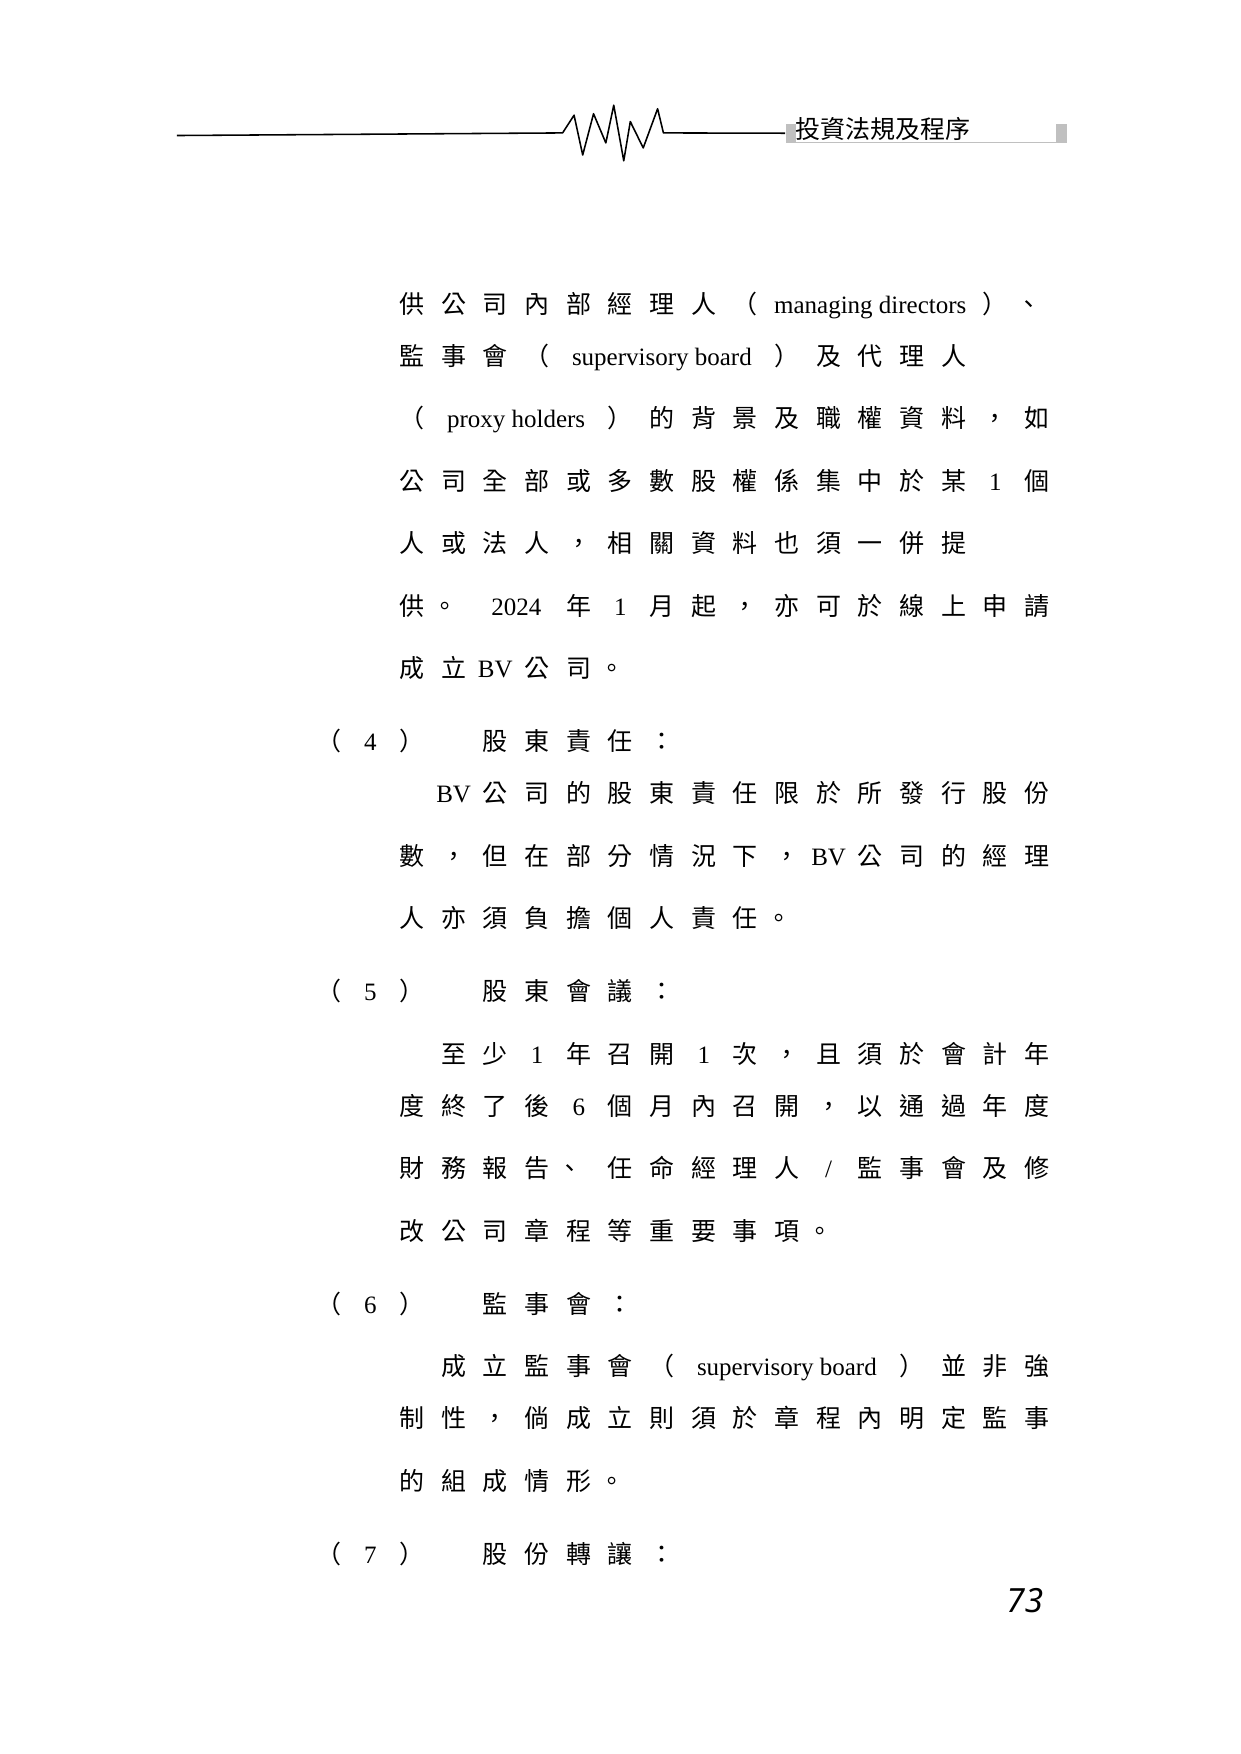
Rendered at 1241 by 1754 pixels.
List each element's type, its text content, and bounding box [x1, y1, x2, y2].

text （7） 股份轉讓： [306, 1500, 1058, 1563]
text （6） 監事會： [306, 1250, 1058, 1313]
text BV公司的股東責任限於所發行股份數，但在部分情況下，BV公司的經理人亦須負擔個人責任。 [367, 750, 1058, 938]
text （5） 股東會議： [306, 938, 1058, 1000]
text （4） 股東責任： [306, 688, 1058, 750]
text 至少1年召開1次，且須於會計年度終了後6個月內召開，以通過年度財務報告、任命經理人/監事會及修改公司章程等重要事項。 [367, 1000, 1058, 1250]
text 供公司內部經理人（managing directors）、監事會（supervisory board）及代理人（proxy holders）的背景及職權資料，如公司全部或多數股權係集中於某1個人或法人，相關資料也須一併提供。2024年1月起，亦可於線上申請成立BV公司。 [367, 250, 1058, 688]
text 成立監事會（supervisory board）並非強制性，倘成立則須於章程內明定監事的組成情形。 [367, 1313, 1058, 1500]
